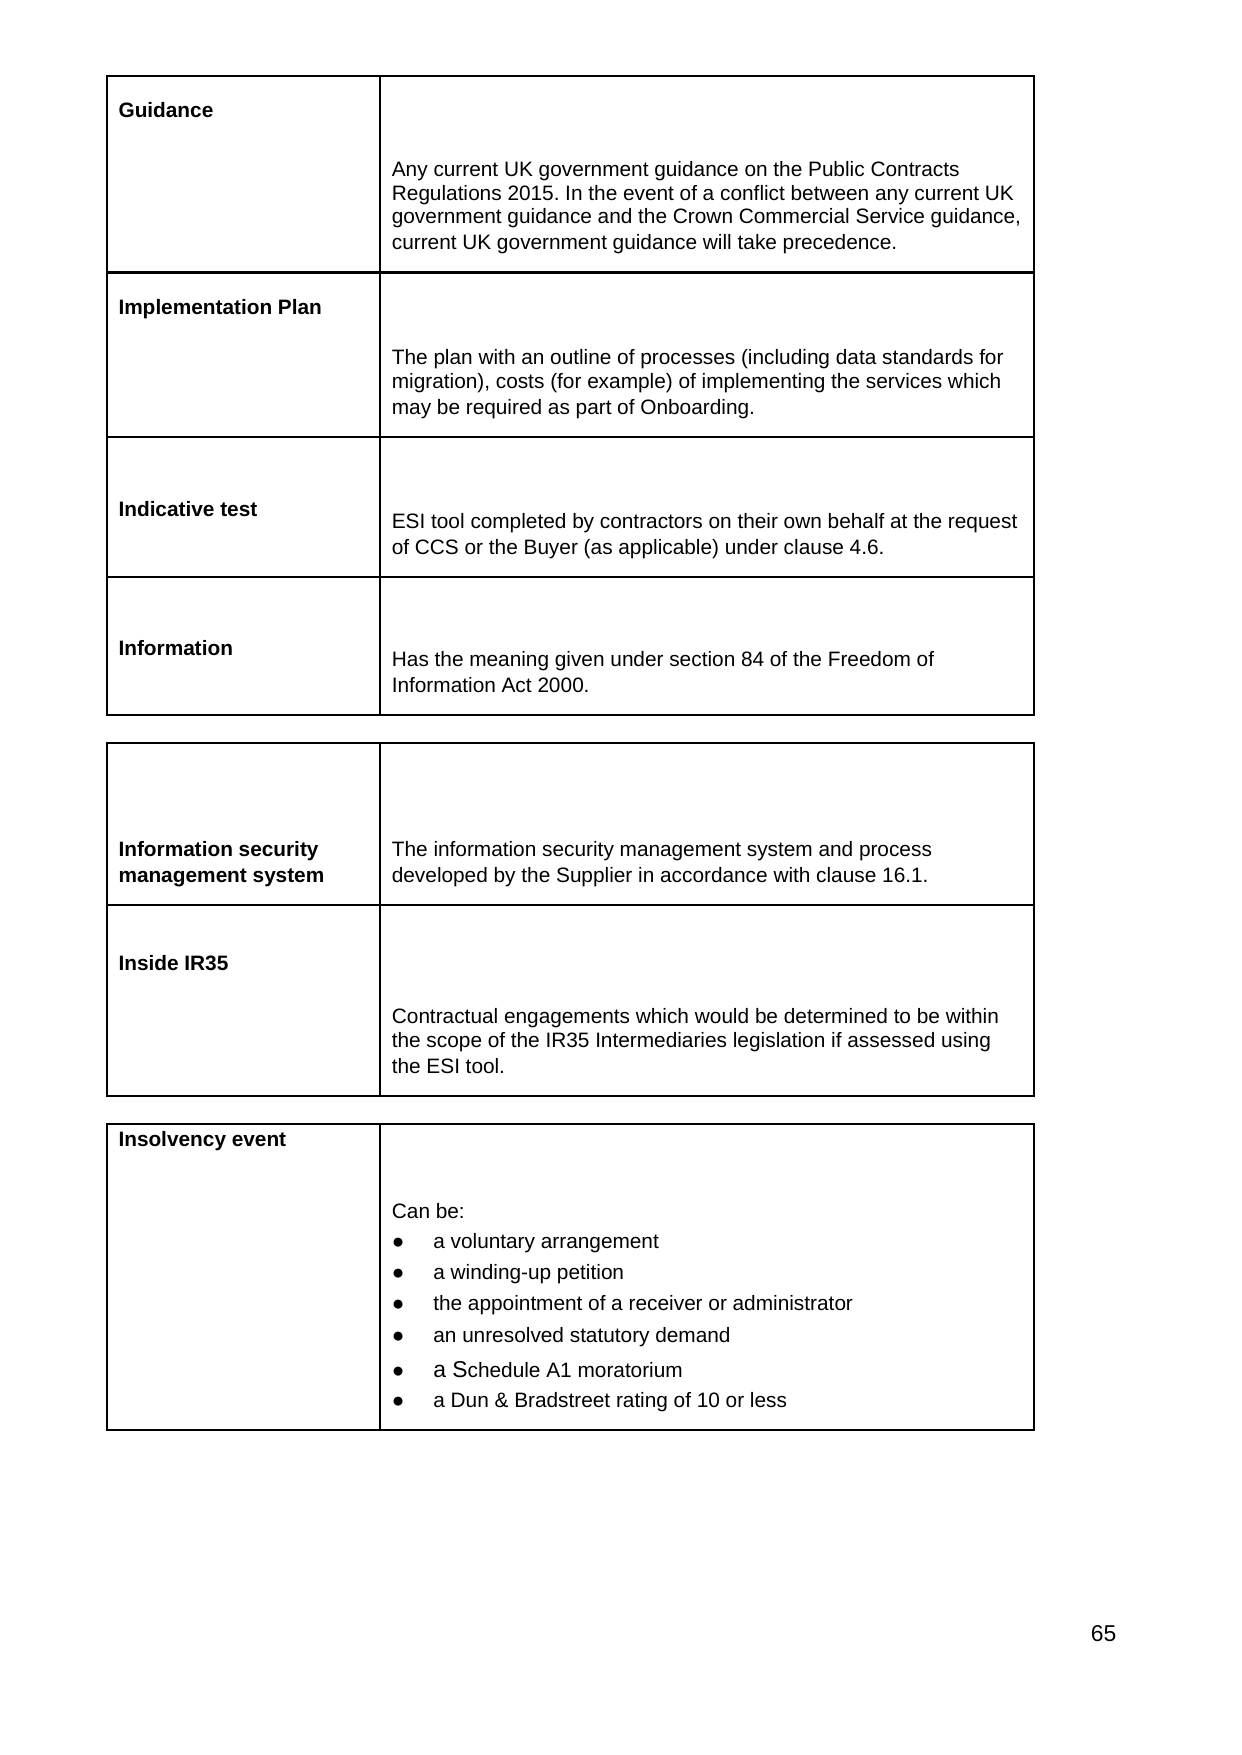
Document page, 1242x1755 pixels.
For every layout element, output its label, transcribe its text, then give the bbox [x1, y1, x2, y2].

table_cell Any current UK government guidance on the Public Contracts Regulations 2015. In the event of a conflict between any current UK government guidance and the Crown Commercial Service guidance, current UK government guidance will take precedence. [381, 77, 1033, 271]
table_cell Contractual engagements which would be determined to be within the scope of the IR35 Intermediaries legislation if assessed using the ESI tool. [381, 906, 1033, 1095]
table_cell Implementation Plan [108, 274, 379, 436]
table_cell Guidance [108, 77, 379, 271]
table_header Can be: a voluntary arrangement a winding-up petition the appointment of a receiver or administrator an unresolved statutory demand a Schedule A1 moratorium a Dun & Bradstreet rating of 10 or less [381, 1125, 1033, 1428]
table_header Information security management system [108, 744, 379, 904]
table_cell Has the meaning given under section 84 of the Freedom of Information Act 2000. [381, 578, 1033, 714]
table_header Insolvency event [108, 1125, 379, 1428]
table_header The information security management system and process developed by the Supplier in accordance with clause 16.1. [381, 744, 1033, 904]
table_cell Inside IR35 [108, 906, 379, 1095]
table_cell Indicative test [108, 438, 379, 576]
table_cell Information [108, 578, 379, 714]
table_cell The plan with an outline of processes (including data standards for migration), costs (for example) of implementing the services which may be required as part of Onboarding. [381, 274, 1033, 436]
table_cell ESI tool completed by contractors on their own behalf at the request of CCS or the Buyer (as applicable) under clause 4.6. [381, 438, 1033, 576]
